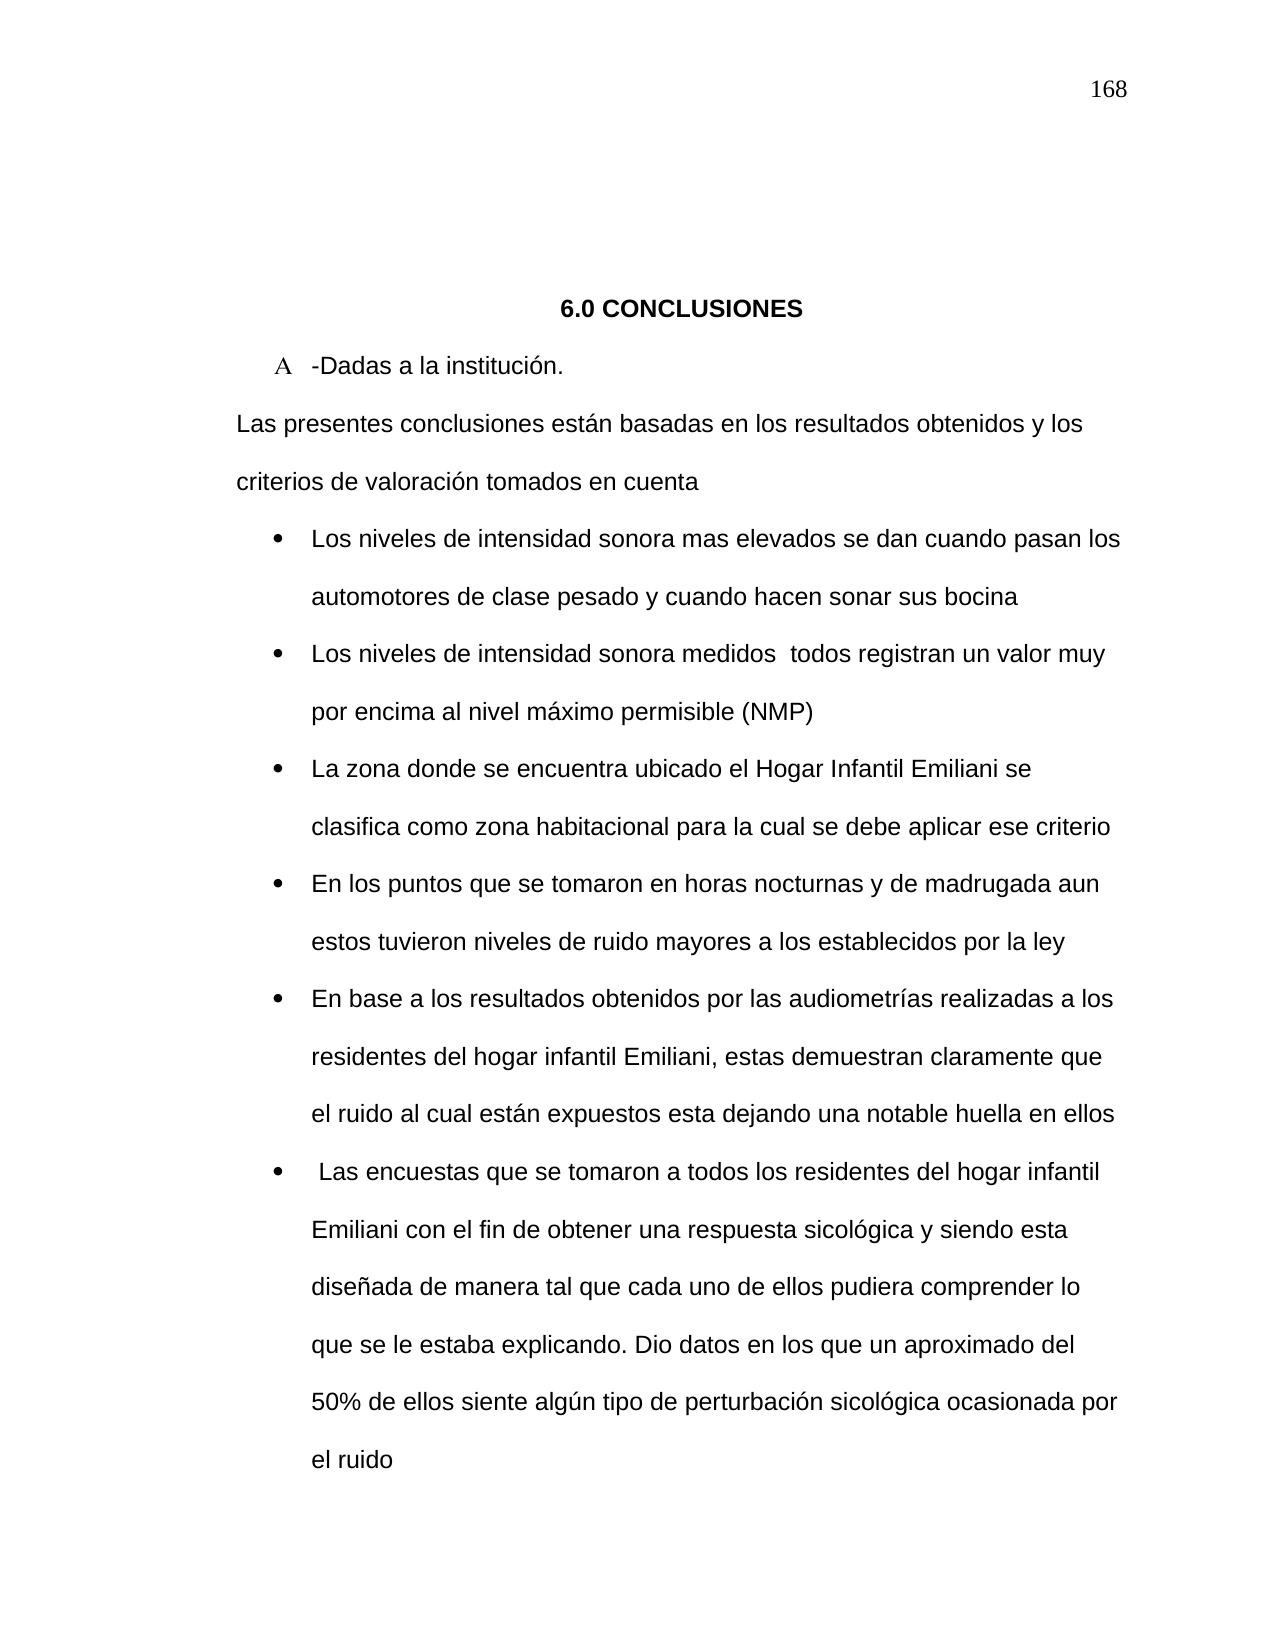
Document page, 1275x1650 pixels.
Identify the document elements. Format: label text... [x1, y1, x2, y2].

list Los niveles de intensidad sonora mas elevados se dan cuando pasan los automotores de clase pesado y cuando hacen sonar sus bocina [274, 524, 1127, 610]
list En los puntos que se tomaron en horas nocturnas y de madrugada aun estos tuvieron niveles de ruido mayores a los establecidos por la ley [274, 869, 1127, 956]
list En base a los resultados obtenidos por las audiometrías realizadas a los residentes del hogar infantil Emiliani, estas demuestran claramente que el ruido al cual están expuestos esta dejando una notable huella en ellos [274, 984, 1127, 1128]
list La zona donde se encuentra ubicado el Hogar Infantil Emiliani se clasifica como zona habitacional para la cual se debe aplicar ese criterio [274, 754, 1127, 841]
list -Dadas a la institución. [274, 351, 1127, 380]
list Las encuestas que se tomaron a todos los residentes del hogar infantil Emiliani con el fin de obtener una respuesta sicológica y siendo esta diseñada de manera tal que cada uno de ellos pudiera comprender lo que se le estaba explicando. Dio datos en los que un aproximado del 50% de ellos siente algún tipo de perturbación sicológica ocasionada por el ruido [274, 1157, 1127, 1473]
list Los niveles de intensidad sonora medidos todos registran un valor muy por encima al nivel máximo permisible (NMP) [274, 639, 1127, 725]
text 6.0 CONCLUSIONES [236, 294, 1127, 322]
text Las presentes conclusiones están basadas en los resultados obtenidos y los criterios de valoración tomados en cuenta [236, 409, 1127, 495]
